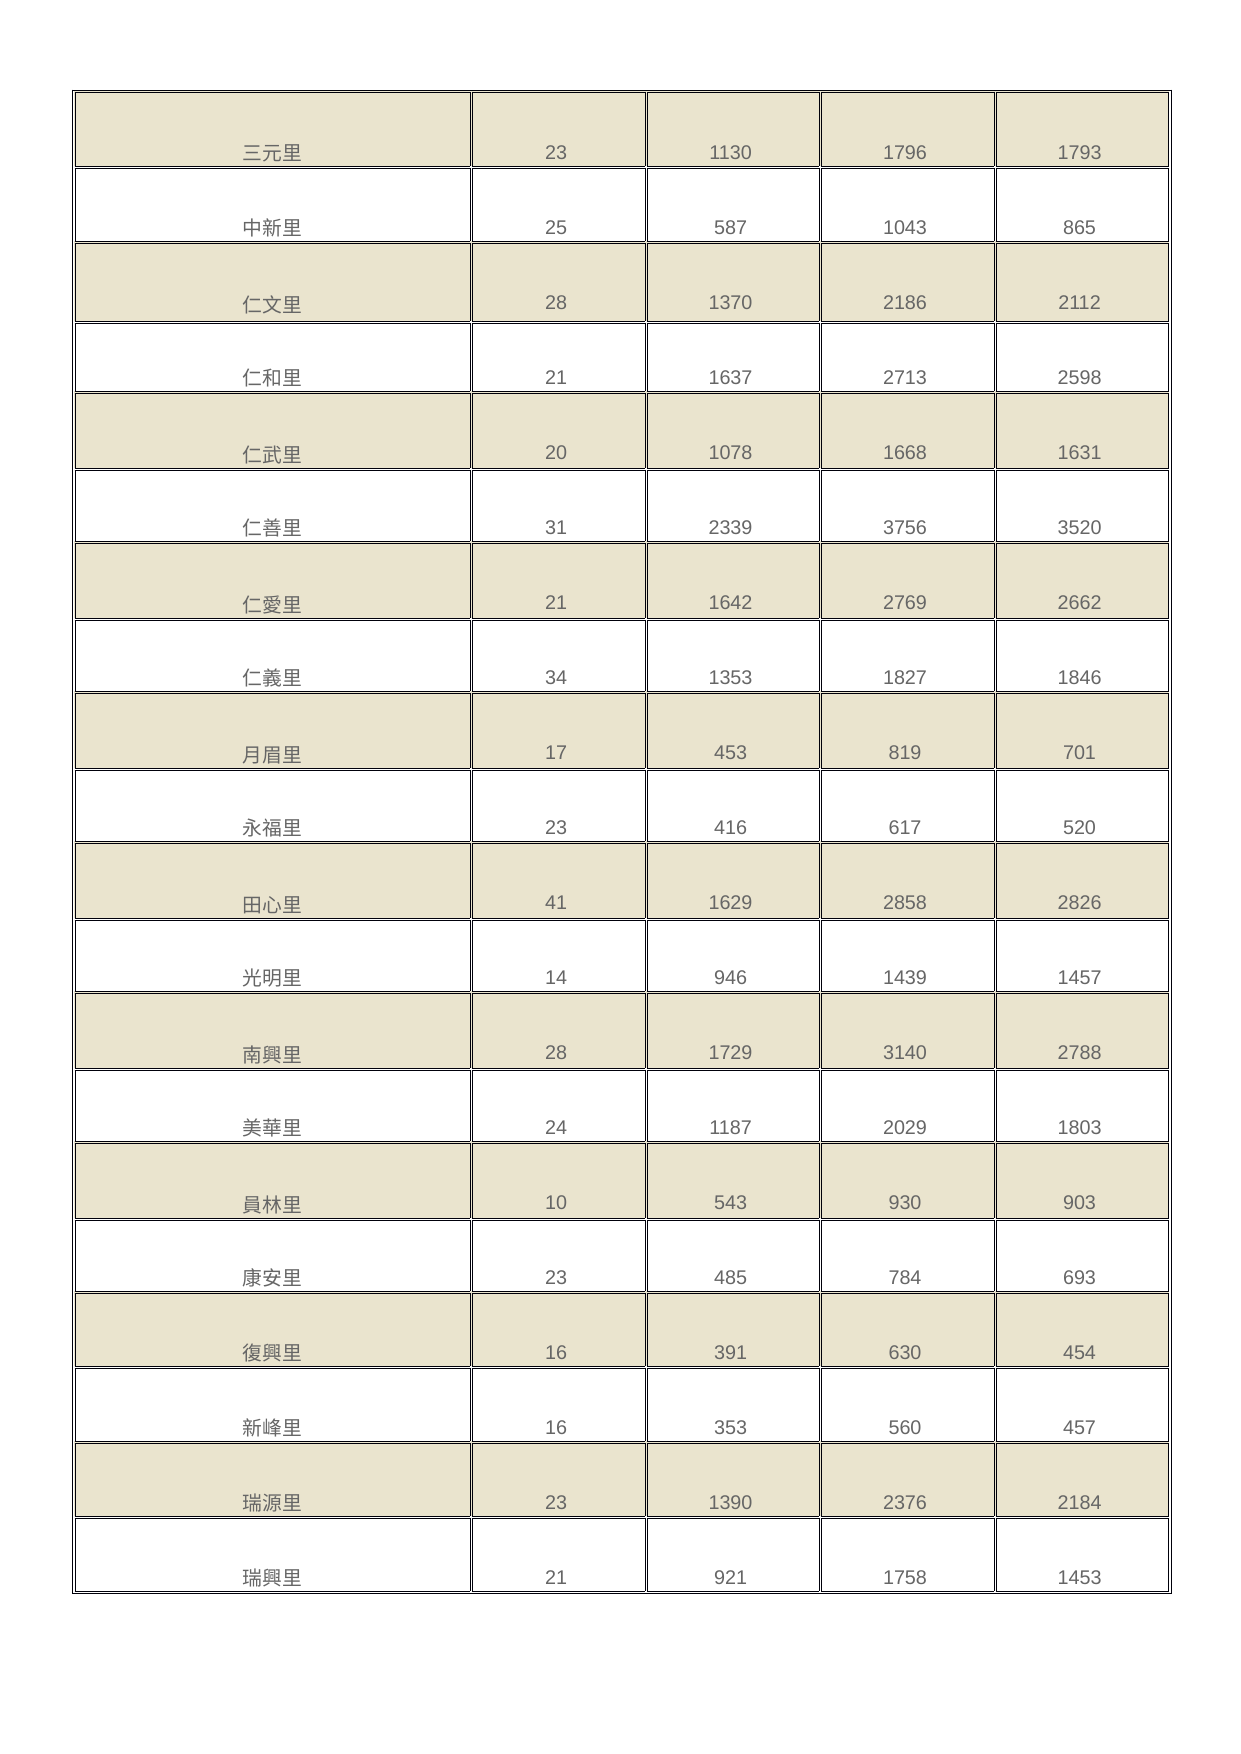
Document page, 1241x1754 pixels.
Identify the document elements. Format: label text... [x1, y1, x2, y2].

table_cell 月眉里 [76, 694, 470, 768]
table_cell 1793 [997, 93, 1168, 166]
table_cell 1457 [997, 921, 1168, 991]
table_cell 16 [473, 1369, 645, 1441]
table_cell 3140 [822, 994, 994, 1068]
table_cell 仁愛里 [76, 544, 470, 618]
table_cell 康安里 [76, 1221, 470, 1291]
table_cell 仁武里 [76, 394, 470, 468]
table_cell 2339 [648, 471, 819, 541]
table_cell 24 [473, 1071, 645, 1141]
table_cell 1729 [648, 994, 819, 1068]
table_cell 28 [473, 244, 645, 321]
table_cell 1043 [822, 169, 994, 241]
table_cell 2713 [822, 324, 994, 391]
table_cell 453 [648, 694, 819, 768]
table_cell 美華里 [76, 1071, 470, 1141]
table_cell 瑞興里 [76, 1519, 470, 1591]
table_cell 1390 [648, 1444, 819, 1516]
table_cell 23 [473, 1221, 645, 1291]
table_cell 仁善里 [76, 471, 470, 541]
table_cell 2858 [822, 844, 994, 918]
table_cell 2029 [822, 1071, 994, 1141]
table_cell 617 [822, 771, 994, 841]
table_cell 25 [473, 169, 645, 241]
table_cell 2662 [997, 544, 1168, 618]
table_cell 520 [997, 771, 1168, 841]
table_cell 865 [997, 169, 1168, 241]
table_cell 41 [473, 844, 645, 918]
table_cell 2376 [822, 1444, 994, 1516]
table_cell 仁義里 [76, 621, 470, 691]
table_cell 1668 [822, 394, 994, 468]
table_cell 1631 [997, 394, 1168, 468]
table_cell 946 [648, 921, 819, 991]
table_cell 587 [648, 169, 819, 241]
table_cell 2598 [997, 324, 1168, 391]
table_cell 353 [648, 1369, 819, 1441]
table_cell 1453 [997, 1519, 1168, 1591]
table_cell 17 [473, 694, 645, 768]
table_cell 2184 [997, 1444, 1168, 1516]
table_cell 1803 [997, 1071, 1168, 1141]
table_cell 1637 [648, 324, 819, 391]
table_cell 員林里 [76, 1144, 470, 1218]
table_cell 560 [822, 1369, 994, 1441]
table_cell 416 [648, 771, 819, 841]
table_cell 14 [473, 921, 645, 991]
table_cell 1078 [648, 394, 819, 468]
table_cell 1846 [997, 621, 1168, 691]
table_cell 仁文里 [76, 244, 470, 321]
table_cell 1796 [822, 93, 994, 166]
table_cell 復興里 [76, 1294, 470, 1366]
table_cell 光明里 [76, 921, 470, 991]
table_cell 10 [473, 1144, 645, 1218]
table_cell 中新里 [76, 169, 470, 241]
table_cell 2112 [997, 244, 1168, 321]
table_cell 1758 [822, 1519, 994, 1591]
table_cell 1642 [648, 544, 819, 618]
table_cell 20 [473, 394, 645, 468]
table_cell 819 [822, 694, 994, 768]
table_cell 16 [473, 1294, 645, 1366]
table_cell 930 [822, 1144, 994, 1218]
table_cell 1827 [822, 621, 994, 691]
table_cell 1353 [648, 621, 819, 691]
table_cell 485 [648, 1221, 819, 1291]
table_cell 1439 [822, 921, 994, 991]
table_cell 永福里 [76, 771, 470, 841]
table_cell 34 [473, 621, 645, 691]
table_cell 南興里 [76, 994, 470, 1068]
table_cell 454 [997, 1294, 1168, 1366]
table_cell 23 [473, 771, 645, 841]
table_cell 1370 [648, 244, 819, 321]
table_cell 784 [822, 1221, 994, 1291]
table_cell 23 [473, 1444, 645, 1516]
table_cell 1629 [648, 844, 819, 918]
table_cell 921 [648, 1519, 819, 1591]
table_cell 457 [997, 1369, 1168, 1441]
table_cell 三元里 [76, 93, 470, 166]
table_cell 1187 [648, 1071, 819, 1141]
table_cell 1130 [648, 93, 819, 166]
table_cell 543 [648, 1144, 819, 1218]
table_cell 21 [473, 1519, 645, 1591]
table_cell 仁和里 [76, 324, 470, 391]
table_cell 3520 [997, 471, 1168, 541]
table_cell 903 [997, 1144, 1168, 1218]
table_cell 693 [997, 1221, 1168, 1291]
table_cell 2826 [997, 844, 1168, 918]
table_cell 28 [473, 994, 645, 1068]
table_cell 701 [997, 694, 1168, 768]
table_cell 391 [648, 1294, 819, 1366]
table_cell 23 [473, 93, 645, 166]
table_cell 2186 [822, 244, 994, 321]
table_cell 31 [473, 471, 645, 541]
table_cell 630 [822, 1294, 994, 1366]
table_cell 田心里 [76, 844, 470, 918]
table_cell 3756 [822, 471, 994, 541]
table_cell 2788 [997, 994, 1168, 1068]
table_cell 21 [473, 324, 645, 391]
table_cell 新峰里 [76, 1369, 470, 1441]
table_cell 2769 [822, 544, 994, 618]
table_cell 瑞源里 [76, 1444, 470, 1516]
table_cell 21 [473, 544, 645, 618]
